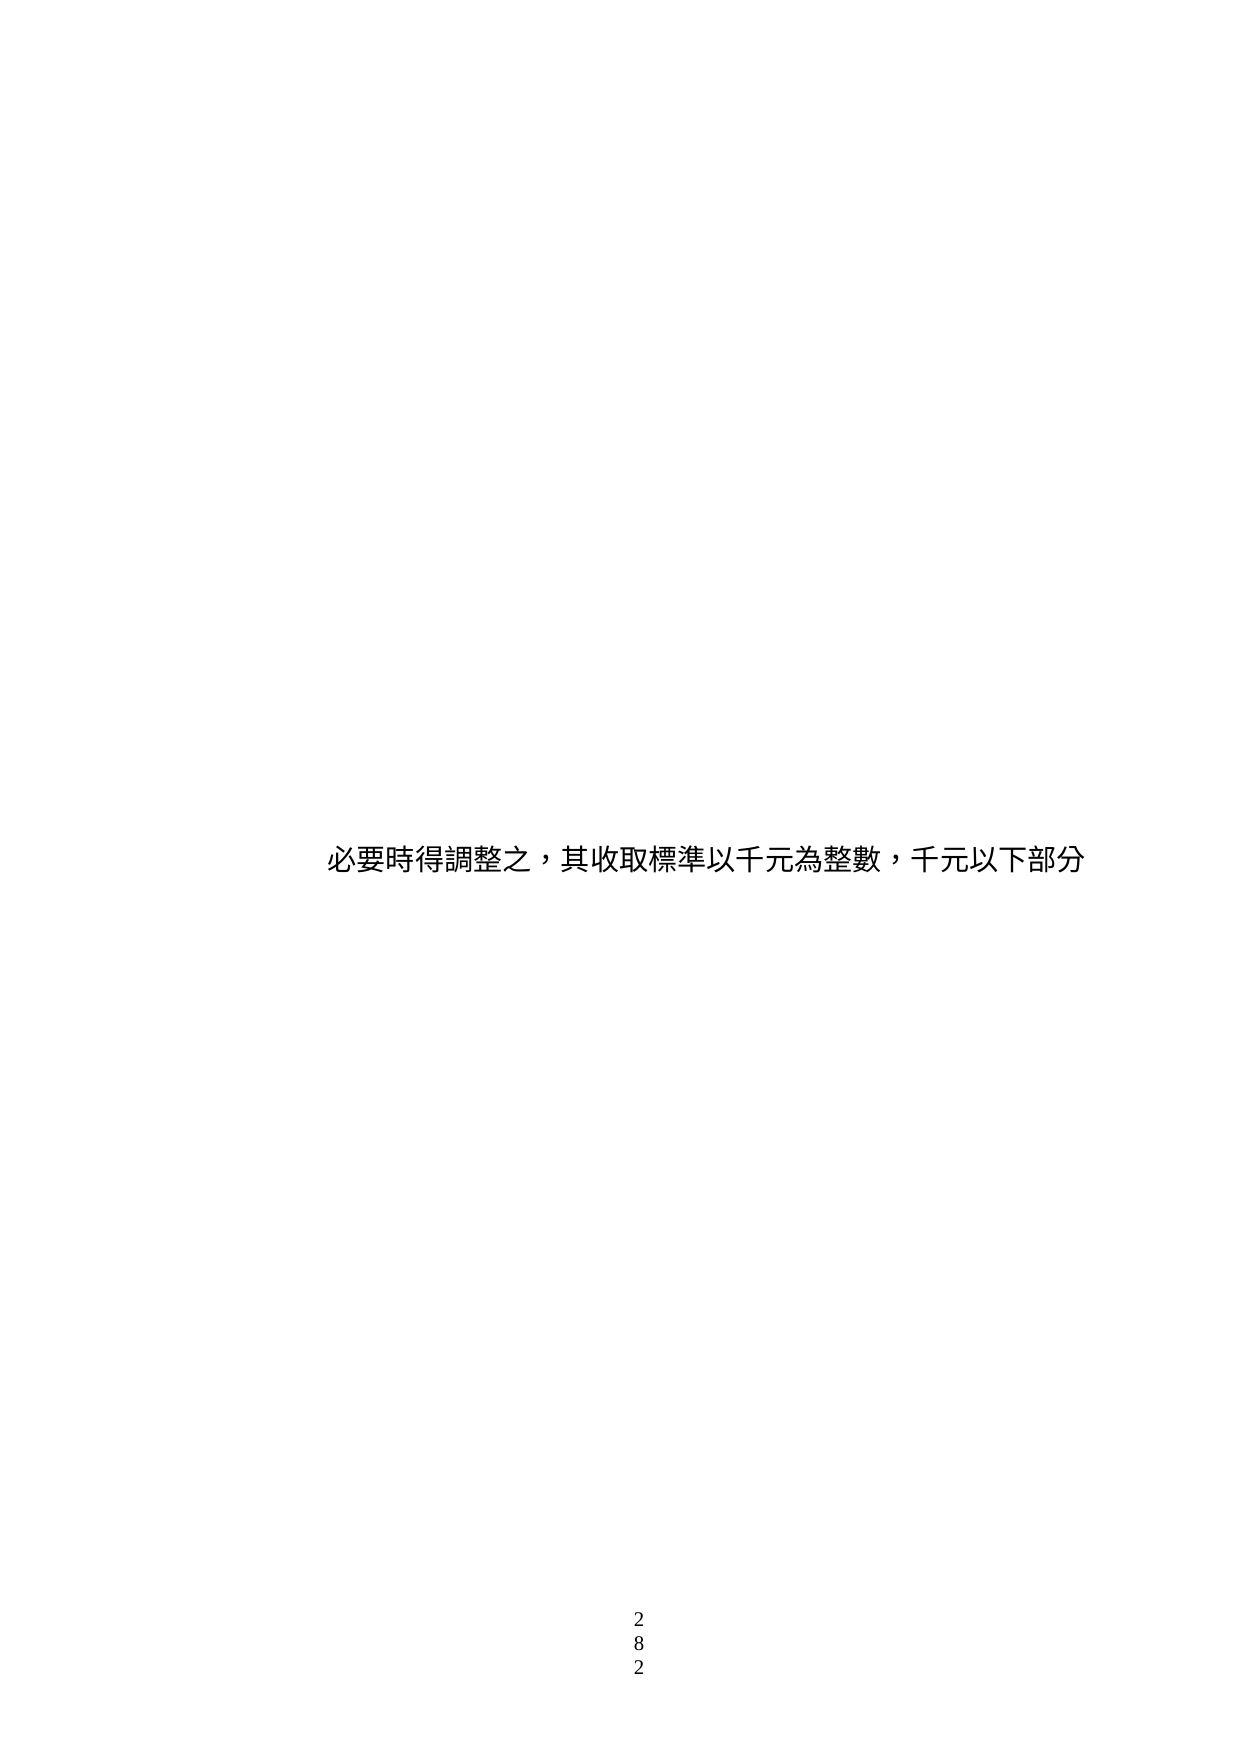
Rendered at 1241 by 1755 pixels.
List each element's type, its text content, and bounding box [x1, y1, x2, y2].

text 必要時得調整之，其收取標準以千元為整數，千元以下部分 [327, 816, 1106, 879]
